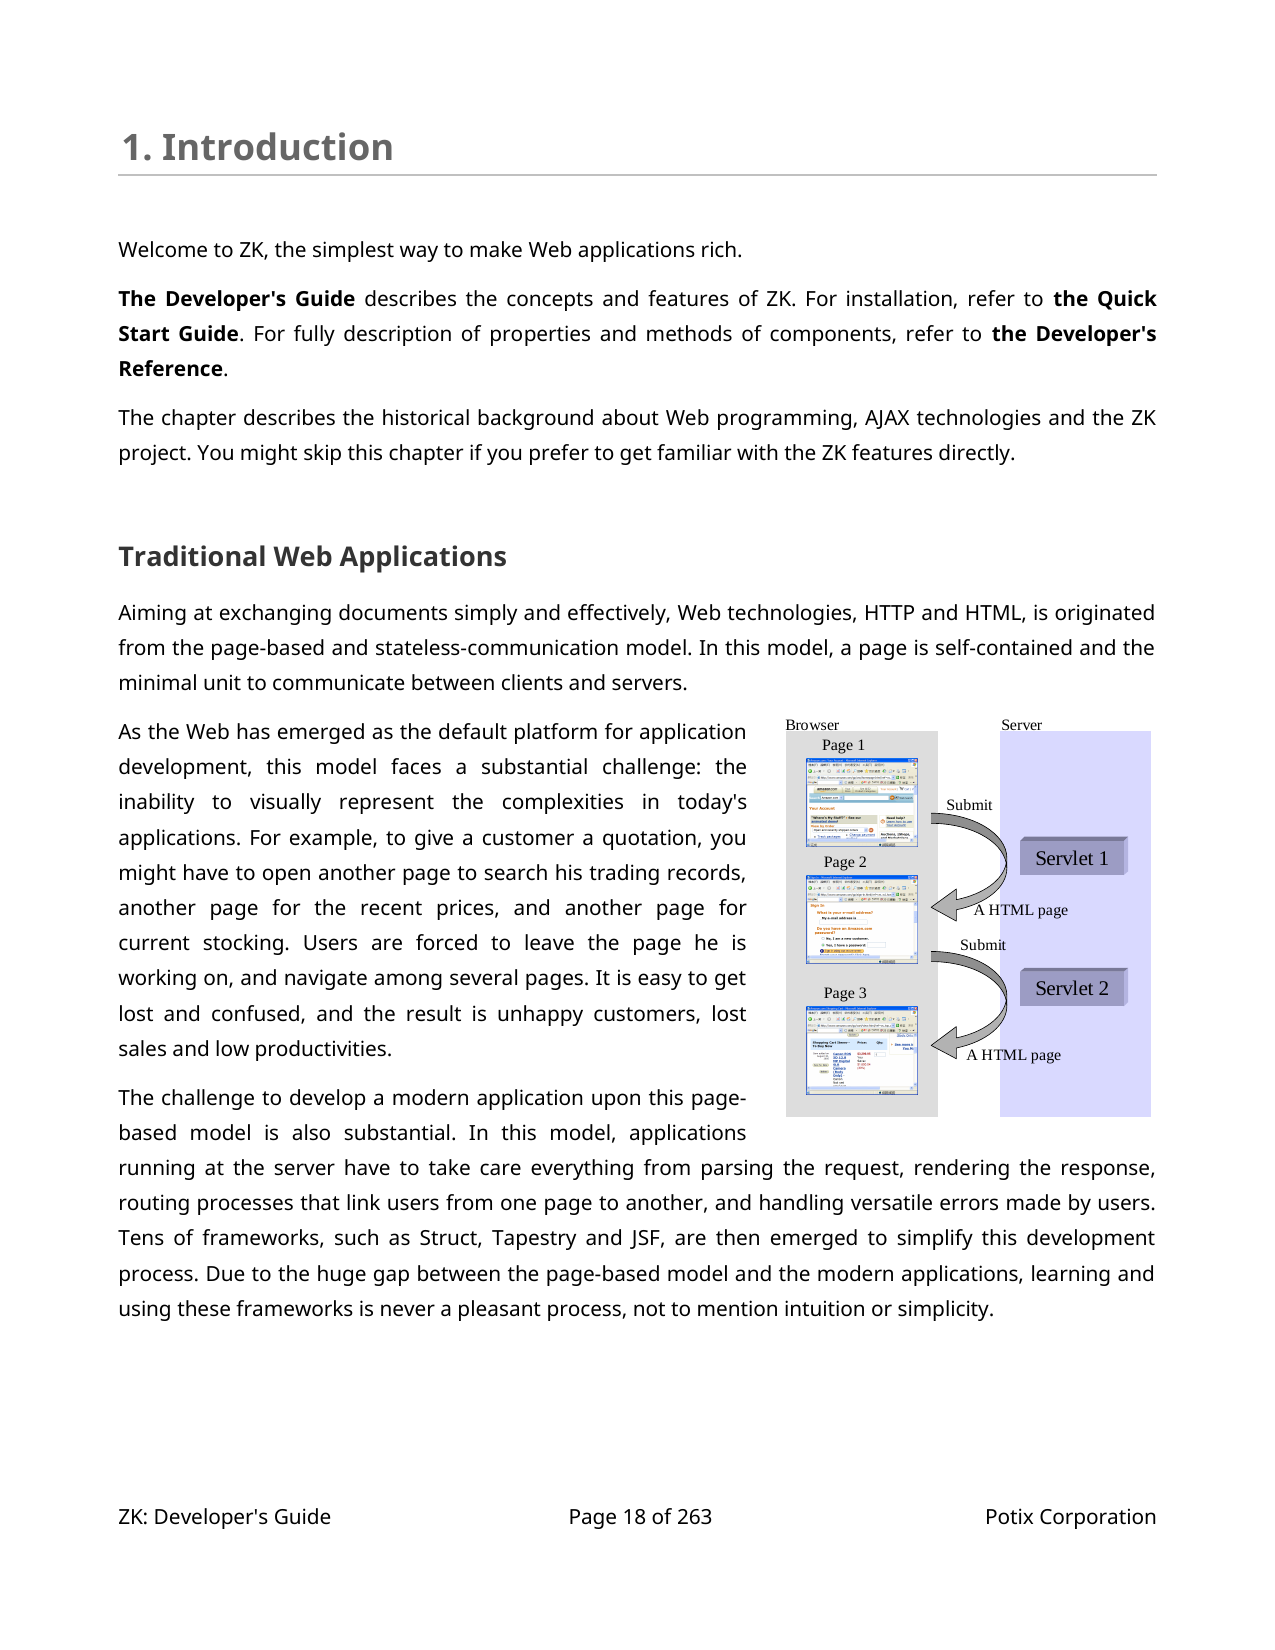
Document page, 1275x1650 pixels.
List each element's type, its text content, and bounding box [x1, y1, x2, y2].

text The chapter describes the historical background about Web programming, AJAX technologies and the ZK project. You might skip this chapter if you prefer to get familiar with the ZK features directly. [118, 403, 1157, 466]
subtitle Traditional Web Applications [118, 537, 1157, 574]
text Welcome to ZK, the simplest way to make Web applications rich. [118, 235, 1157, 263]
text As the Web has emerged as the default platform for application development, this model faces a substantial challenge: the inability to visually represent the complexities in today's applications. For example, to give a customer a quotation, you might have to open another page to search his trading records, another page for the recent prices, and another page for current stocking. Users are forced to leave the page he is working on, and navigate among several pages. It is easy to get lost and confused, and the result is unhappy customers, lost sales and low productivities. [118, 717, 1157, 1062]
subtitle 1. Introduction [118, 118, 1157, 174]
text The challenge to develop a modern application upon this page-based model is also substantial. In this model, applications running at the server have to take care everything from parsing the request, rendering the response, routing processes that link users from one page to another, and handling versatile errors made by users. Tens of frameworks, such as Struct, Tapestry and JSF, are then emerged to simplify this development process. Due to the huge gap between the page-based model and the modern applications, learning and using these frameworks is never a pleasant process, not to mention intuition or simplicity. [118, 1083, 1157, 1322]
text Aiming at exchanging documents simply and effectively, Web technologies, HTTP and HTML, is originated from the page-based and stateless-communication model. In this model, a page is self-contained and the minimal unit to communicate between clients and servers. [118, 598, 1157, 696]
text The Developer's Guide describes the concepts and features of ZK. For installation, refer to the Quick Start Guide. For fully description of properties and methods of components, refer to the Developer's Reference. [118, 284, 1157, 382]
